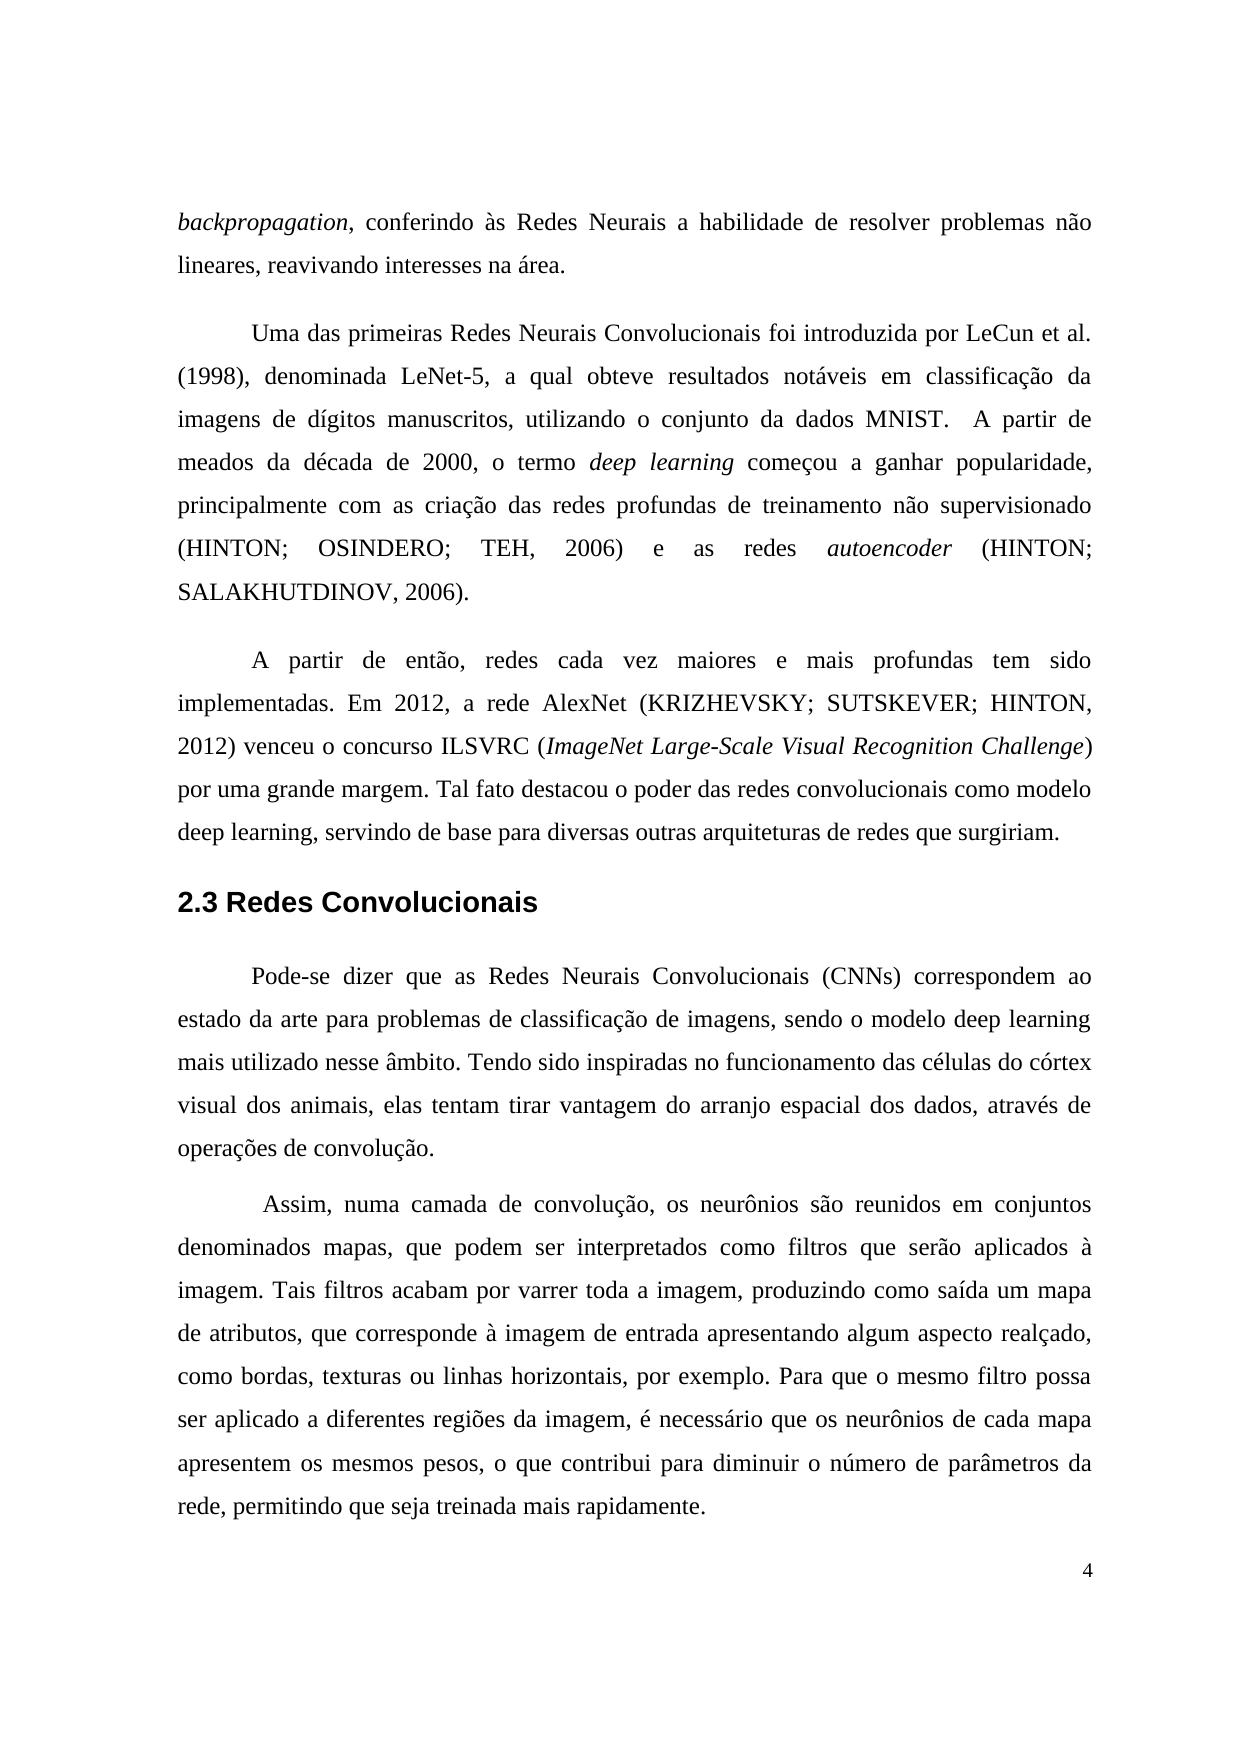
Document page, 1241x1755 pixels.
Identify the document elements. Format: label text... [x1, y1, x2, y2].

text A partir de então, redes cada vez maiores e mais profundas tem sido implementadas. Em 2012, a rede AlexNet (KRIZHEVSKY; SUTSKEVER; HINTON, 2012) venceu o concurso ILSVRC (ImageNet Large-Scale Visual Recognition Challenge) por uma grande margem. Tal fato destacou o poder das redes convolucionais como modelo deep learning, servindo de base para diversas outras arquiteturas de redes que surgiriam. [177, 645, 1093, 846]
text Uma das primeiras Redes Neurais Convolucionais foi introduzida por LeCun et al. (1998), denominada LeNet-5, a qual obteve resultados notáveis em classificação da imagens de dígitos manuscritos, utilizando o conjunto da dados MNIST. A partir de meados da década de 2000, o termo deep learning começou a ganhar popularidade, principalmente com as criação das redes profundas de treinamento não supervisionado (HINTON; OSINDERO; TEH, 2006) e as redes autoencoder (HINTON; SALAKHUTDINOV, 2006). [177, 318, 1093, 605]
text backpropagation, conferindo às Redes Neurais a habilidade de resolver problemas não lineares, reavivando interesses na área. [177, 207, 1093, 278]
subtitle 2.3 Redes Convolucionais [177, 885, 1093, 919]
text Assim, numa camada de convolução, os neurônios são reunidos em conjuntos denominados mapas, que podem ser interpretados como filtros que serão aplicados à imagem. Tais filtros acabam por varrer toda a imagem, produzindo como saída um mapa de atributos, que corresponde à imagem de entrada apresentando algum aspecto realçado, como bordas, texturas ou linhas horizontais, por exemplo. Para que o mesmo filtro possa ser aplicado a diferentes regiões da imagem, é necessário que os neurônios de cada mapa apresentem os mesmos pesos, o que contribui para diminuir o número de parâmetros da rede, permitindo que seja treinada mais rapidamente. [177, 1189, 1093, 1519]
text Pode-se dizer que as Redes Neurais Convolucionais (CNNs) correspondem ao estado da arte para problemas de classificação de imagens, sendo o modelo deep learning mais utilizado nesse âmbito. Tendo sido inspiradas no funcionamento das células do córtex visual dos animais, elas tentam tirar vantagem do arranjo espacial dos dados, através de operações de convolução. [177, 961, 1093, 1162]
